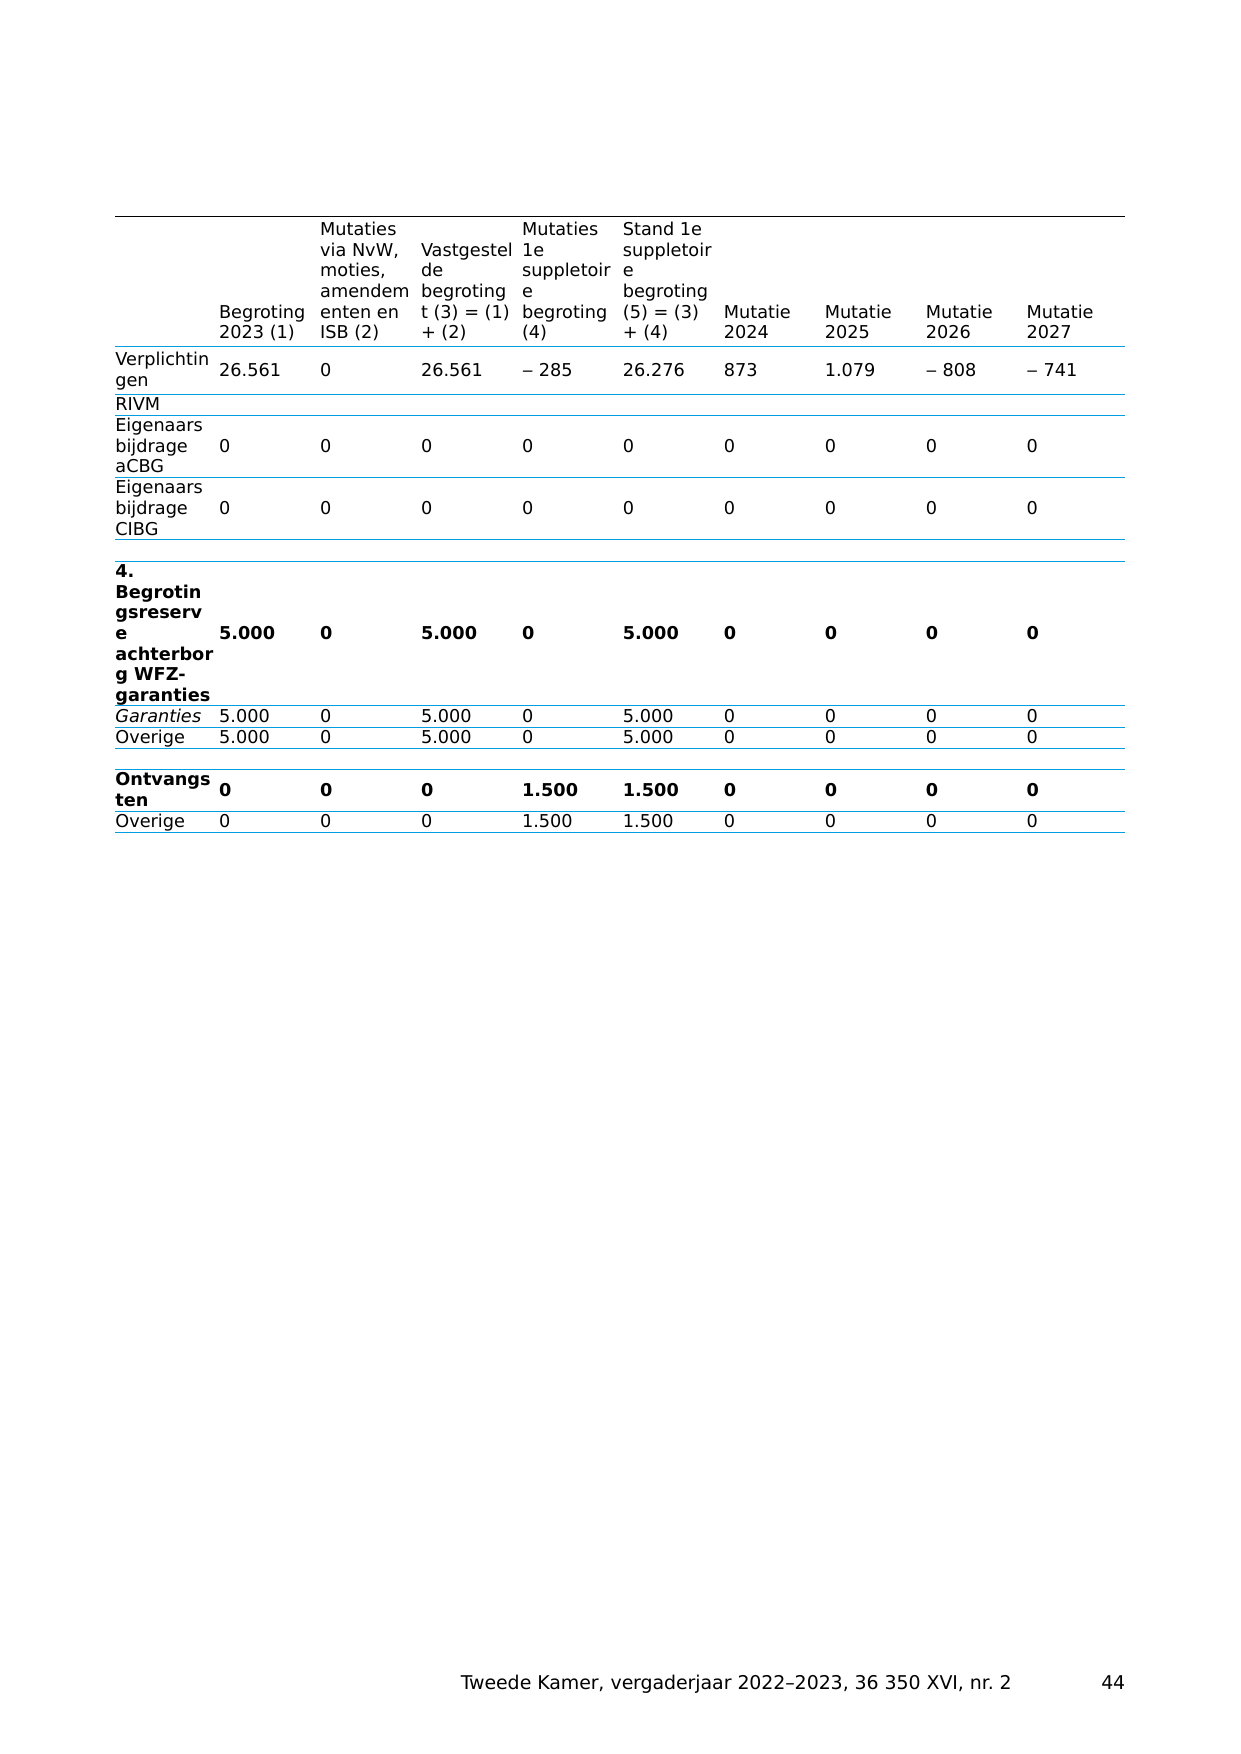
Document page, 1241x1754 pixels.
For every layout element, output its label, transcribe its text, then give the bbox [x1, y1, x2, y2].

table_cell 0 [519, 728, 620, 748]
table_cell [1024, 395, 1125, 414]
table_cell Ontvangsten [115, 770, 216, 811]
table_cell [923, 395, 1023, 414]
table_cell 0 [418, 416, 519, 477]
table_cell 0 [216, 812, 317, 832]
table_cell 5.000 [418, 562, 519, 705]
table_cell Verplichtingen [115, 347, 216, 393]
table_cell 0 [519, 706, 620, 727]
table_cell 0 [721, 812, 822, 832]
table_cell Mutatie 2025 [822, 217, 923, 346]
table_cell 0 [216, 770, 317, 811]
table_cell 0 [721, 770, 822, 811]
table_cell 873 [721, 347, 822, 393]
table_cell 1.079 [822, 347, 923, 393]
table_cell Mutatie 2027 [1024, 217, 1125, 346]
table_cell Mutatie 2024 [721, 217, 822, 346]
table_cell 0 [317, 706, 418, 727]
table_cell 0 [923, 706, 1023, 727]
table_cell [317, 540, 418, 561]
table_cell RIVM [115, 395, 216, 414]
table_cell 0 [923, 812, 1023, 832]
table_cell [822, 395, 923, 414]
table_cell [216, 395, 317, 414]
table_cell 0 [418, 812, 519, 832]
table_cell 1.500 [620, 770, 721, 811]
table_cell 0 [721, 416, 822, 477]
table_cell [923, 540, 1023, 561]
table_cell Mutatie 2026 [923, 217, 1023, 346]
table_cell 5.000 [418, 706, 519, 727]
table_cell 1.500 [620, 812, 721, 832]
table_cell [418, 749, 519, 769]
table_cell [317, 395, 418, 414]
table_cell 0 [923, 478, 1023, 539]
table_cell Mutaties 1e suppletoire begroting (4) [519, 217, 620, 346]
table_cell 0 [822, 706, 923, 727]
table_cell 0 [216, 478, 317, 539]
table_cell 0 [620, 416, 721, 477]
table_cell [216, 749, 317, 769]
table_cell [317, 749, 418, 769]
table_cell 5.000 [216, 728, 317, 748]
table_cell [620, 540, 721, 561]
table_cell [721, 395, 822, 414]
table_cell [923, 749, 1023, 769]
table_cell [620, 395, 721, 414]
table_cell [1024, 540, 1125, 561]
table_cell [822, 540, 923, 561]
table_cell 0 [519, 562, 620, 705]
table_cell 0 [1024, 728, 1125, 748]
table_cell 0 [216, 416, 317, 477]
table_cell [216, 540, 317, 561]
table_cell 0 [721, 728, 822, 748]
table_cell 4. Begrotingsreserve achterborg WFZ-garanties [115, 562, 216, 705]
table_cell Overige [115, 728, 216, 748]
table_cell [721, 540, 822, 561]
table_cell 0 [317, 416, 418, 477]
table_cell Mutaties via NvW, moties, amendementen en ISB (2) [317, 217, 418, 346]
table_cell [519, 395, 620, 414]
table_cell 0 [822, 478, 923, 539]
table_cell 0 [1024, 416, 1125, 477]
table_cell 1.500 [519, 812, 620, 832]
table_cell [418, 540, 519, 561]
table_cell 0 [317, 478, 418, 539]
table_cell ‒ 808 [923, 347, 1023, 393]
table_cell 0 [1024, 478, 1125, 539]
table_cell 0 [721, 562, 822, 705]
table_cell 5.000 [620, 728, 721, 748]
table_cell 0 [923, 728, 1023, 748]
table_cell [519, 749, 620, 769]
table_cell 26.276 [620, 347, 721, 393]
table_cell [115, 217, 216, 346]
table_cell 0 [317, 562, 418, 705]
table_cell 0 [822, 812, 923, 832]
table_cell [620, 749, 721, 769]
table_cell 0 [519, 416, 620, 477]
table_cell 0 [923, 562, 1023, 705]
table_cell Vastgestelde begroting t (3) = (1) + (2) [418, 217, 519, 346]
table_cell 0 [721, 706, 822, 727]
table_cell 0 [1024, 562, 1125, 705]
table_cell 5.000 [620, 562, 721, 705]
table_cell 0 [519, 478, 620, 539]
table_cell [115, 540, 216, 561]
table_cell 0 [620, 478, 721, 539]
table_cell 26.561 [418, 347, 519, 393]
table_cell 0 [822, 728, 923, 748]
table_cell 0 [418, 478, 519, 539]
table_cell 1.500 [519, 770, 620, 811]
table_cell 0 [923, 770, 1023, 811]
table_cell Begroting 2023 (1) [216, 217, 317, 346]
table_cell 0 [923, 416, 1023, 477]
table_cell 0 [317, 347, 418, 393]
table_cell ‒ 741 [1024, 347, 1125, 393]
table_cell 0 [822, 770, 923, 811]
table_cell [1024, 749, 1125, 769]
table_cell 0 [822, 416, 923, 477]
table_cell Garanties [115, 706, 216, 727]
table_header Tabel 11 Algemeen (Bedragen x € 1.000) [115, 191, 1125, 216]
table_cell ‒ 285 [519, 347, 620, 393]
table_cell [721, 749, 822, 769]
table_cell [418, 395, 519, 414]
table_cell 5.000 [620, 706, 721, 727]
table_cell [115, 749, 216, 769]
table_cell 0 [1024, 812, 1125, 832]
table_cell 0 [822, 562, 923, 705]
table_cell Eigenaarsbijdrage aCBG [115, 416, 216, 477]
table_cell 5.000 [216, 562, 317, 705]
table_cell 5.000 [418, 728, 519, 748]
table_cell 0 [317, 728, 418, 748]
table_cell 26.561 [216, 347, 317, 393]
table_cell 0 [721, 478, 822, 539]
table_cell 0 [317, 770, 418, 811]
table_cell 0 [1024, 770, 1125, 811]
table_cell 0 [418, 770, 519, 811]
table_cell Stand 1e suppletoire begroting (5) = (3) + (4) [620, 217, 721, 346]
table_cell 0 [1024, 706, 1125, 727]
table_cell 5.000 [216, 706, 317, 727]
table_cell Overige [115, 812, 216, 832]
table_cell 0 [317, 812, 418, 832]
table_cell [519, 540, 620, 561]
table_cell Eigenaarsbijdrage CIBG [115, 478, 216, 539]
table_cell [822, 749, 923, 769]
